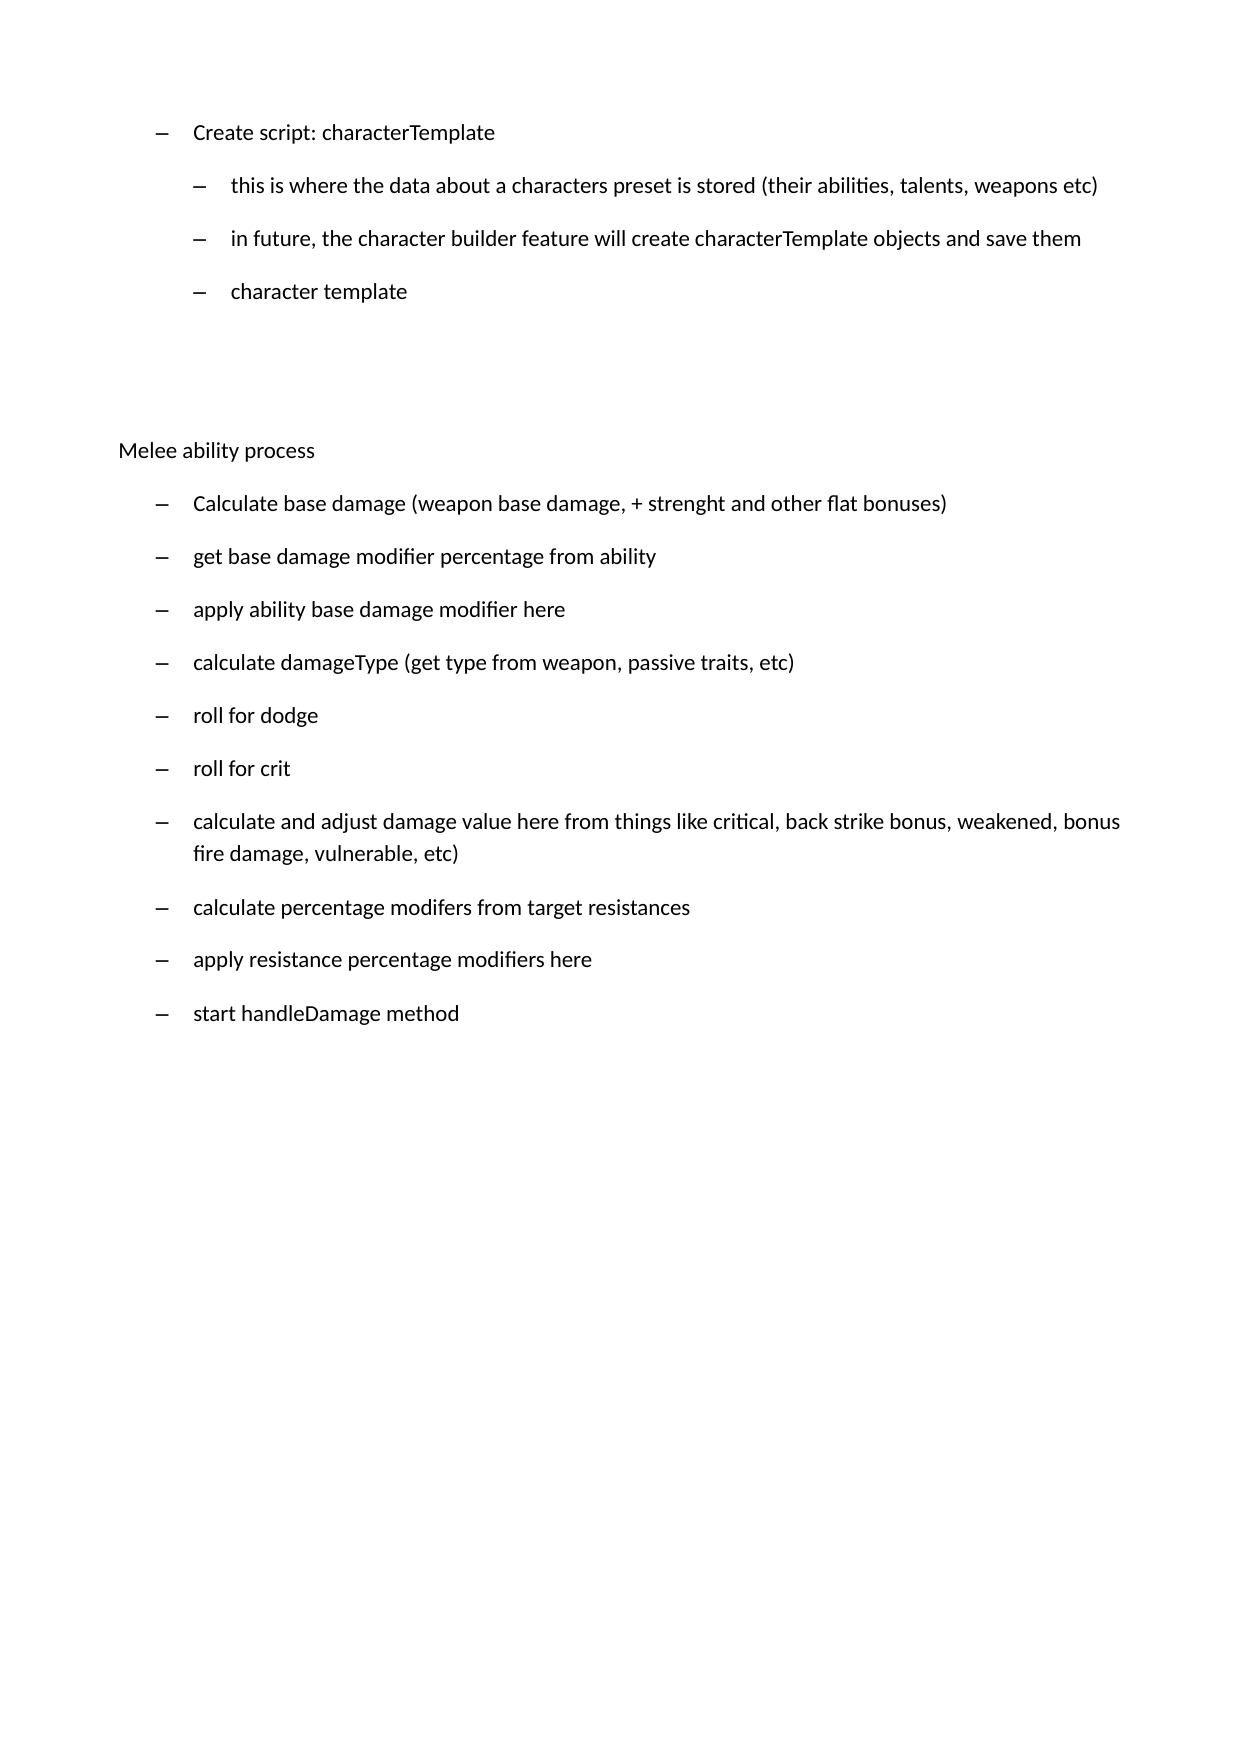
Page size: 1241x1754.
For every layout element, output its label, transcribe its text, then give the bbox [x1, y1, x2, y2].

list apply ability base damage modifier here [156, 595, 1122, 623]
list character template [193, 277, 1122, 305]
list in future, the character builder feature will create characterTemplate objects and save them [193, 224, 1122, 252]
list calculate damageType (get type from weapon, passive traits, etc) [156, 648, 1122, 676]
list roll for dodge [156, 701, 1122, 729]
list Create script: characterTemplate [156, 118, 1122, 146]
list calculate and adjust damage value here from things like critical, back strike bonus, weakened, bonus fire damage, vulnerable, etc) [156, 807, 1122, 868]
list this is where the data about a characters preset is stored (their abilities, talents, weapons etc) [193, 171, 1122, 199]
list start handleDamage method [156, 999, 1122, 1027]
list calculate percentage modifers from target resistances [156, 893, 1122, 921]
list roll for crit [156, 754, 1122, 782]
list Calculate base damage (weapon base damage, + strenght and other flat bonuses) [156, 489, 1122, 517]
list apply resistance percentage modifiers here [156, 946, 1122, 974]
list get base damage modifier percentage from ability [156, 542, 1122, 570]
text Melee ability process [118, 436, 1122, 464]
